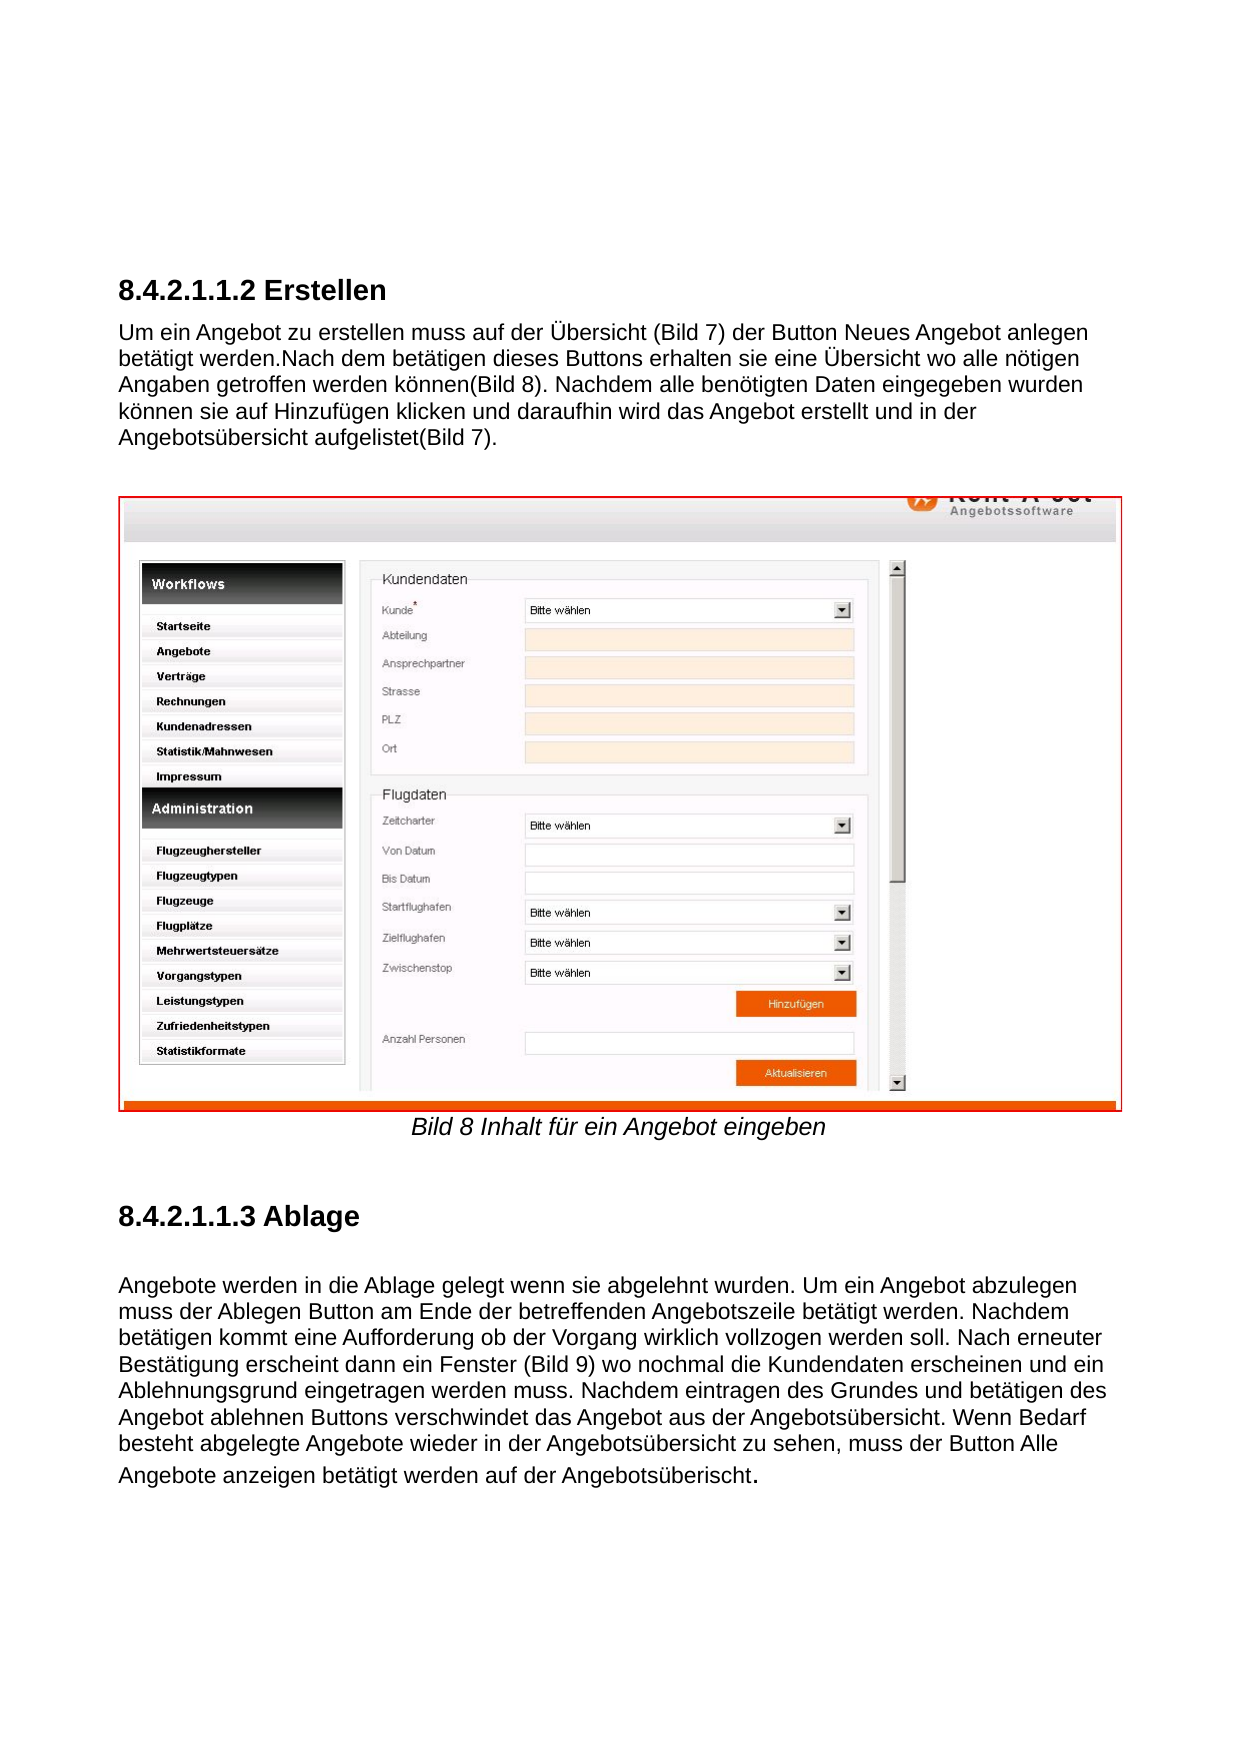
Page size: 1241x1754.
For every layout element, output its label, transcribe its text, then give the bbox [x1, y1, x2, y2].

subtitle 8.4.2.1.1.2 Erstellen [118, 272, 1122, 306]
subtitle 8.4.2.1.1.3 Ablage [118, 1199, 1122, 1233]
text Bild 8 Inhalt für ein Angebot eingeben [118, 1112, 1122, 1141]
picture [118, 496, 1123, 1112]
text Um ein Angebot zu erstellen muss auf der Übersicht (Bild 7) der Button Neues Angebot anlegen betätigt werden.Nach dem betätigen dieses Buttons erhalten sie eine Übersicht wo alle nötigen Angaben getroffen werden können(Bild 8). Nachdem alle benötigten Daten eingegeben wurden können sie auf Hinzufügen klicken und daraufhin wird das Angebot erstellt und in der Angebotsübersicht aufgelistet(Bild 7). [118, 318, 1122, 450]
text Angebote werden in die Ablage gelegt wenn sie abgelehnt wurden. Um ein Angebot abzulegen muss der Ablegen Button am Ende der betreffenden Angebotszeile betätigt werden. Nachdem betätigen kommt eine Aufforderung ob der Vorgang wirklich vollzogen werden soll. Nach erneuter Bestätigung erscheint dann ein Fenster (Bild 9) wo nochmal die Kundendaten erscheinen und ein Ablehnungsgrund eingetragen werden muss. Nachdem eintragen des Grundes und betätigen des Angebot ablehnen Buttons verschwindet das Angebot aus der Angebotsübersicht. Wenn Bedarf besteht abgelegte Angebote wieder in der Angebotsübersicht zu sehen, muss der Button Alle Angebote anzeigen betätigt werden auf der Angebotsüberischt. [118, 1272, 1122, 1490]
